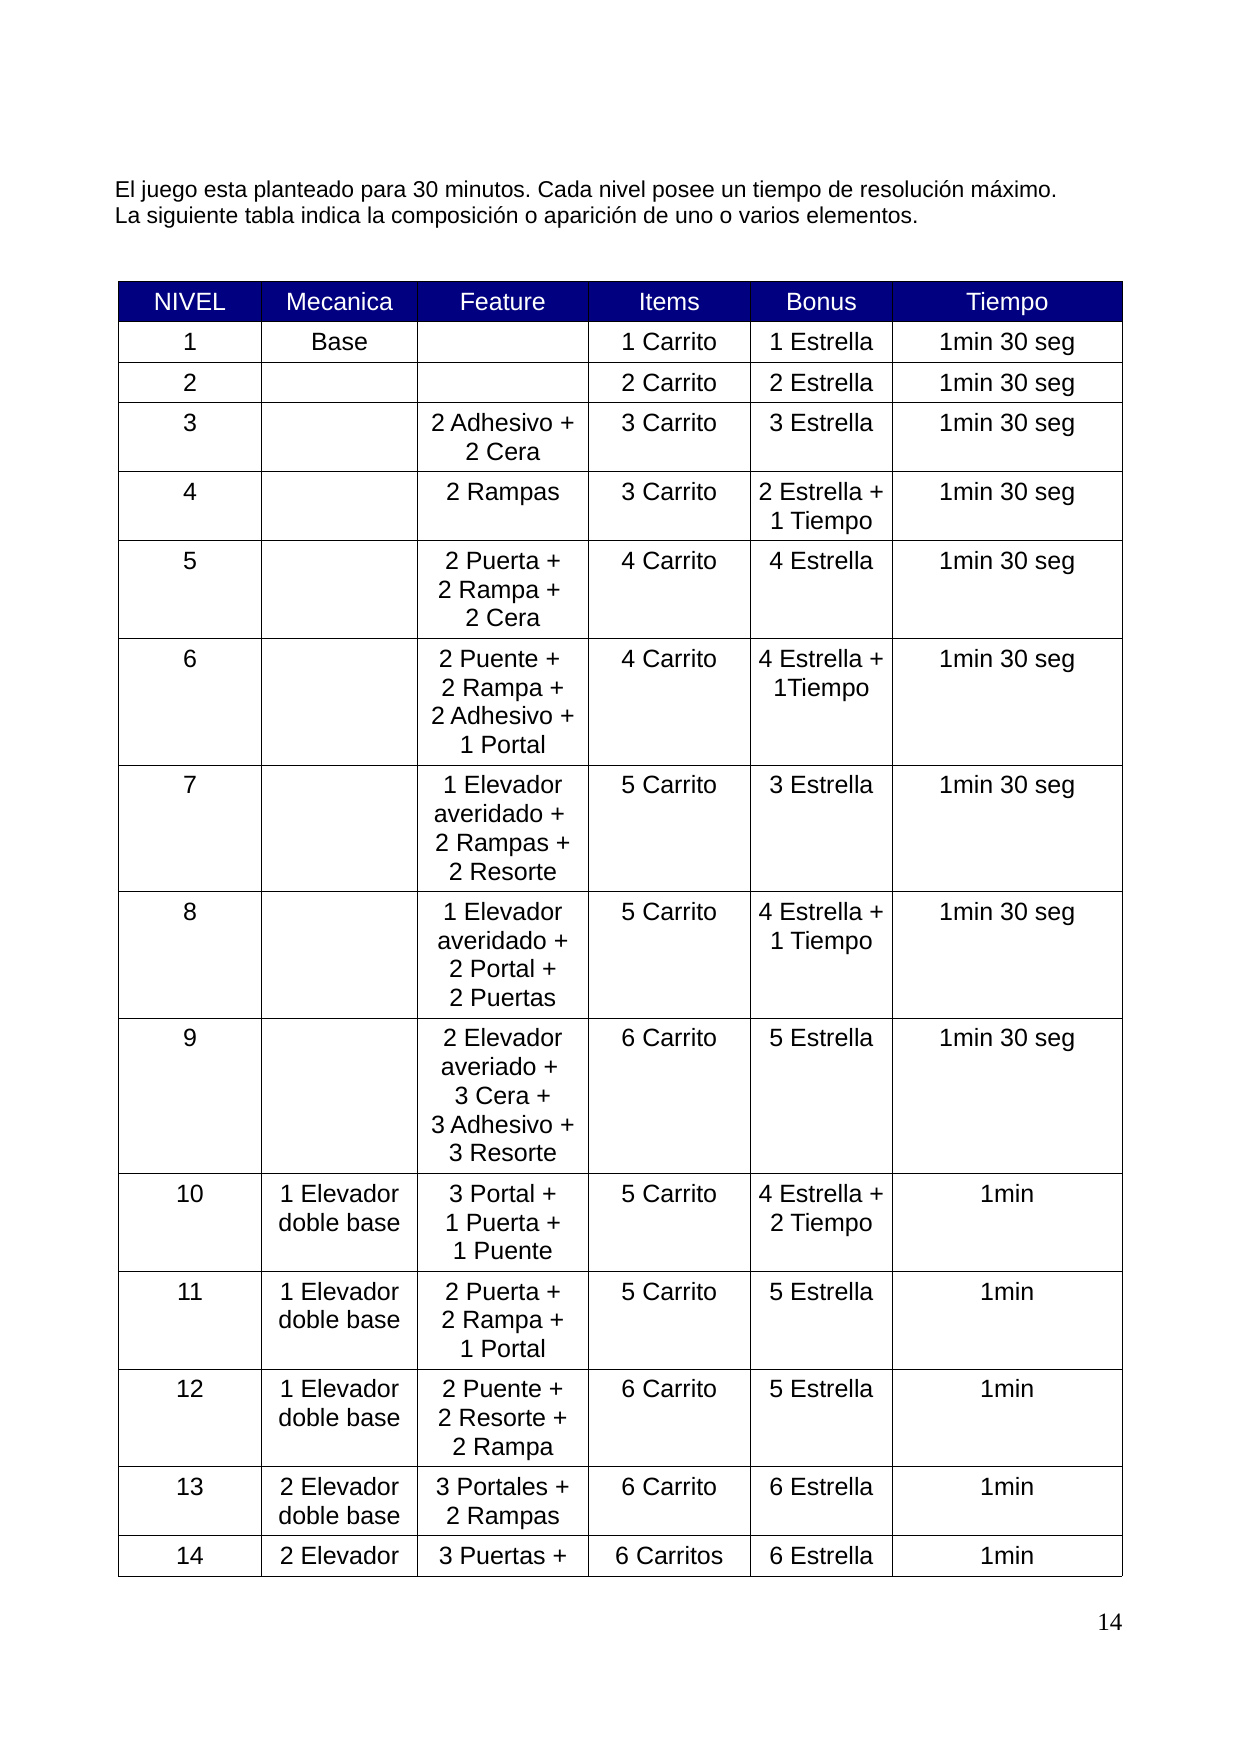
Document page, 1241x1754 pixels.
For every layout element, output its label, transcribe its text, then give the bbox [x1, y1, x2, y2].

table_cell 8 [119, 892, 261, 1018]
table_cell 1min 30 seg [893, 403, 1122, 471]
table_cell 1 Elevador doble base [262, 1370, 417, 1466]
table_cell 2 Elevador [262, 1536, 417, 1576]
table_cell 1min 30 seg [893, 892, 1122, 1018]
table_header Bonus [751, 282, 892, 321]
table_cell 4 Estrella + 2 Tiempo [751, 1174, 892, 1271]
table_cell 9 [119, 1019, 261, 1173]
table_cell 2 Puente + 2 Resorte + 2 Rampa [418, 1370, 588, 1466]
table_cell 2 Puerta + 2 Rampa + 1 Portal [418, 1272, 588, 1368]
table_cell 10 [119, 1174, 261, 1271]
table_cell 3 Portales + 2 Rampas [418, 1467, 588, 1535]
table_cell 6 Carrito [589, 1467, 750, 1535]
table_cell [262, 639, 417, 764]
table_cell [262, 766, 417, 891]
table_cell [262, 1019, 417, 1173]
table_cell 1min [893, 1536, 1122, 1576]
table_cell 4 Estrella [751, 541, 892, 638]
table_cell 4 Carrito [589, 541, 750, 638]
table_cell 6 Carrito [589, 1019, 750, 1173]
table_cell 1min 30 seg [893, 639, 1122, 764]
table_cell [418, 322, 588, 362]
table_cell 13 [119, 1467, 261, 1535]
table_cell Base [262, 322, 417, 362]
table_cell [262, 472, 417, 540]
table_cell 2 Puente + 2 Rampa + 2 Adhesivo + 1 Portal [418, 639, 588, 764]
table_cell 1 [119, 322, 261, 362]
table_cell 6 Estrella [751, 1536, 892, 1576]
table_cell 6 Carritos [589, 1536, 750, 1576]
table_cell 3 Carrito [589, 403, 750, 471]
table_cell 2 [119, 363, 261, 402]
table_cell 1 Estrella [751, 322, 892, 362]
table_cell [262, 541, 417, 638]
table_header Mecanica [262, 282, 417, 321]
table_cell 2 Elevador averiado + 3 Cera + 3 Adhesivo + 3 Resorte [418, 1019, 588, 1173]
table_cell 11 [119, 1272, 261, 1368]
table_cell 4 Estrella + 1 Tiempo [751, 892, 892, 1018]
table_cell 4 Estrella + 1Tiempo [751, 639, 892, 764]
table_cell 1 Carrito [589, 322, 750, 362]
table_cell 1 Elevador averidado + 2 Portal + 2 Puertas [418, 892, 588, 1018]
table_cell 3 [119, 403, 261, 471]
table_cell 6 Estrella [751, 1467, 892, 1535]
table_cell 1min 30 seg [893, 541, 1122, 638]
table_cell 4 Carrito [589, 639, 750, 764]
table_cell 2 Elevador doble base [262, 1467, 417, 1535]
table_cell 5 Carrito [589, 1272, 750, 1368]
table_cell 2 Carrito [589, 363, 750, 402]
table_header Items [589, 282, 750, 321]
table_cell 6 Carrito [589, 1370, 750, 1466]
table_header Feature [418, 282, 588, 321]
table_cell 1min [893, 1370, 1122, 1466]
table_cell [262, 403, 417, 471]
table_cell 3 Estrella [751, 403, 892, 471]
table_cell 1 Elevador doble base [262, 1272, 417, 1368]
table_cell 5 Estrella [751, 1019, 892, 1173]
table_cell 1min 30 seg [893, 766, 1122, 891]
table_cell 5 Estrella [751, 1370, 892, 1466]
table_header Tiempo [893, 282, 1122, 321]
table_cell 2 Estrella + 1 Tiempo [751, 472, 892, 540]
table_cell [262, 363, 417, 402]
table_cell 2 Estrella [751, 363, 892, 402]
table_cell 12 [119, 1370, 261, 1466]
table_cell 2 Rampas [418, 472, 588, 540]
table_cell 3 Portal + 1 Puerta + 1 Puente [418, 1174, 588, 1271]
table_cell 7 [119, 766, 261, 891]
table_cell 1min 30 seg [893, 472, 1122, 540]
table_cell [262, 892, 417, 1018]
table_cell 5 [119, 541, 261, 638]
table_cell 3 Puertas + [418, 1536, 588, 1576]
table_cell 5 Carrito [589, 892, 750, 1018]
table_cell 1 Elevador doble base [262, 1174, 417, 1271]
table_cell 2 Adhesivo + 2 Cera [418, 403, 588, 471]
table_cell 2 Puerta + 2 Rampa + 2 Cera [418, 541, 588, 638]
table_cell [418, 363, 588, 402]
table_cell 1min [893, 1272, 1122, 1368]
table_cell 5 Carrito [589, 1174, 750, 1271]
table_cell 1min 30 seg [893, 322, 1122, 362]
list El juego esta planteado para 30 minutos. Cada nivel posee un tiempo de resolución máximo. [114, 176, 1122, 202]
table_cell 5 Carrito [589, 766, 750, 891]
table_cell 3 Estrella [751, 766, 892, 891]
table_header NIVEL [119, 282, 261, 321]
table_cell 1min [893, 1467, 1122, 1535]
list La siguiente tabla indica la composición o aparición de uno o varios elementos. [114, 202, 1122, 228]
table_cell 6 [119, 639, 261, 764]
table_cell 3 Carrito [589, 472, 750, 540]
table_cell 4 [119, 472, 261, 540]
table_cell 1min 30 seg [893, 1019, 1122, 1173]
table_cell 1min [893, 1174, 1122, 1271]
table_cell 5 Estrella [751, 1272, 892, 1368]
table_cell 1 Elevador averidado + 2 Rampas + 2 Resorte [418, 766, 588, 891]
table_cell 1min 30 seg [893, 363, 1122, 402]
table_cell 14 [119, 1536, 261, 1576]
